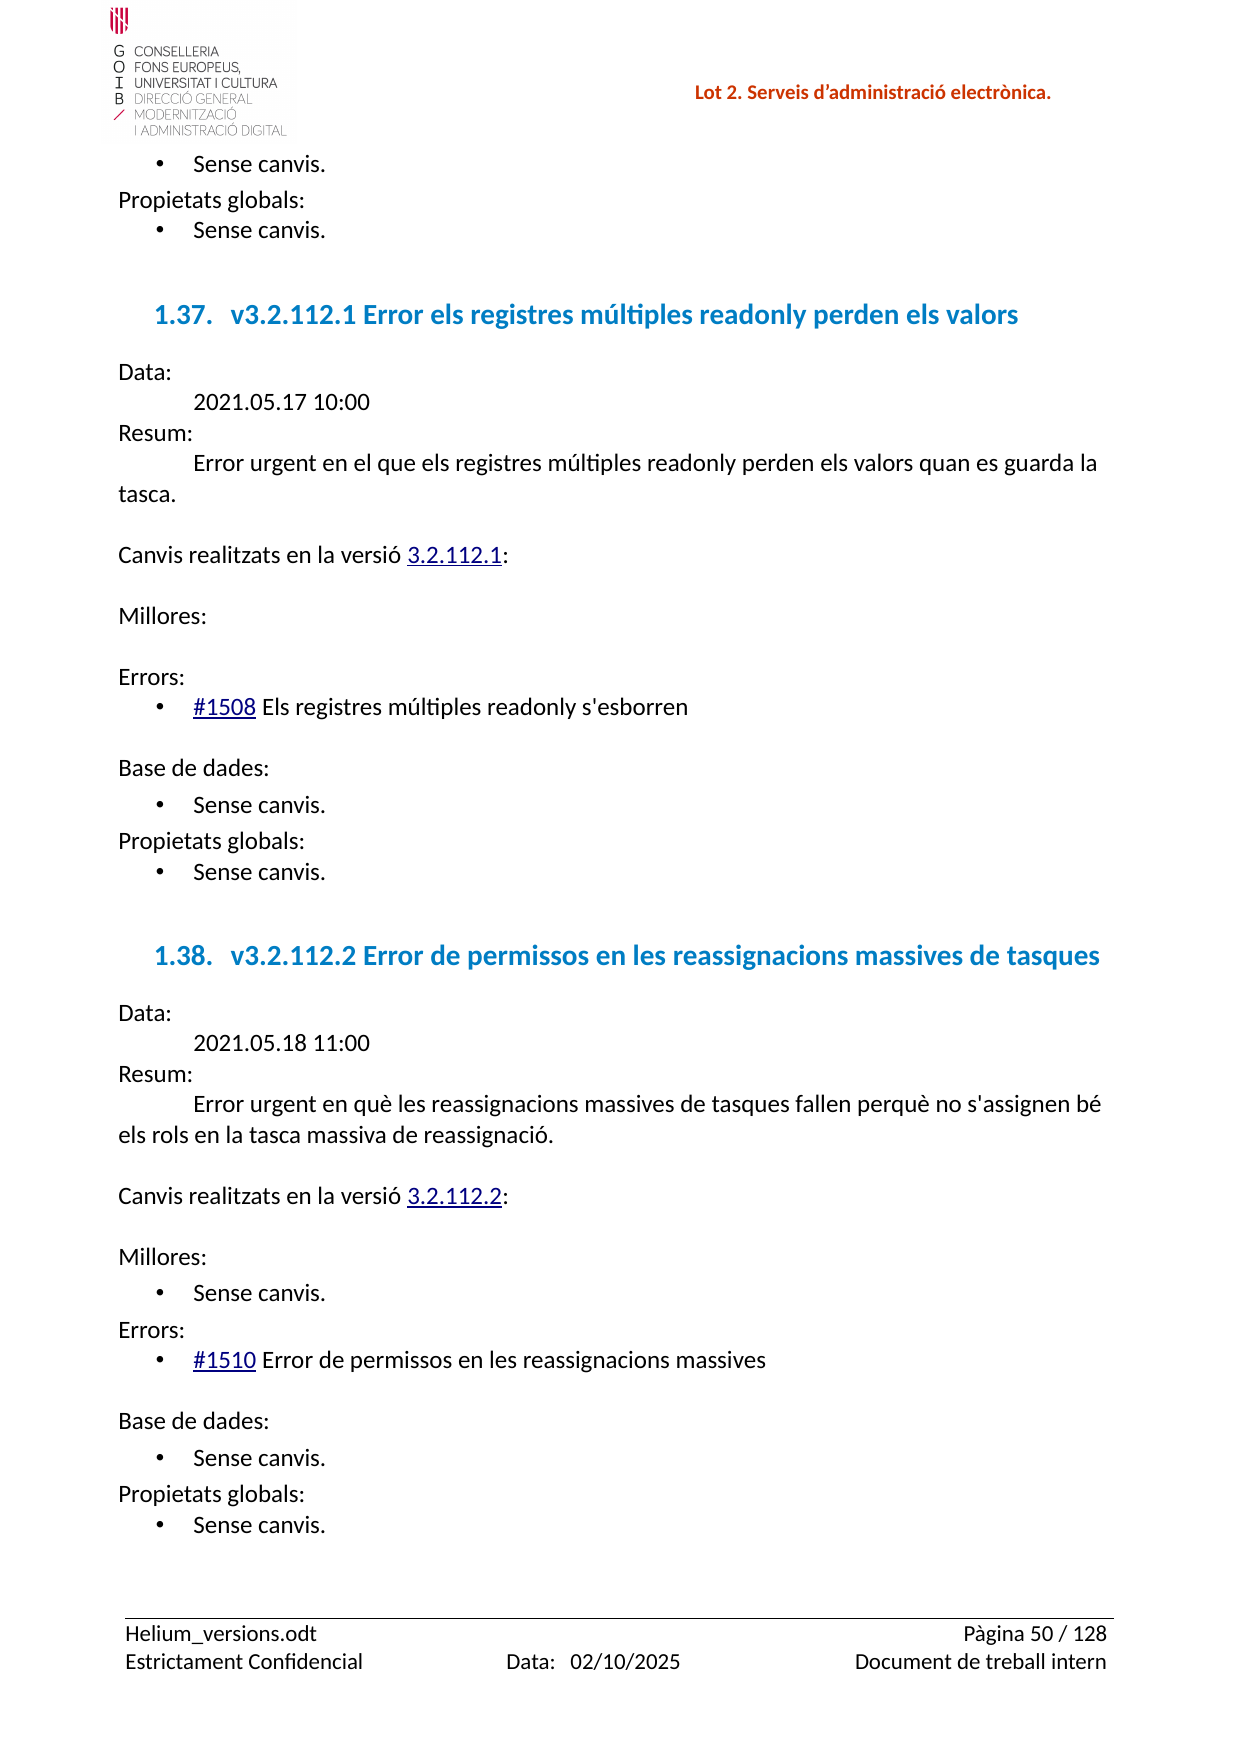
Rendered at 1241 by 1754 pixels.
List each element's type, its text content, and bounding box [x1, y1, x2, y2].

text Propietats globals: [118, 825, 1122, 856]
text Errors: [118, 1314, 1122, 1344]
text 2021.05.17 10:00 [118, 386, 1122, 417]
list Sense canvis. [156, 1442, 1122, 1472]
text Data: [118, 356, 1122, 386]
text Millores: [118, 1241, 1122, 1271]
list Sense canvis. [156, 789, 1122, 819]
list Sense canvis. [156, 856, 1122, 886]
text Errors: [118, 661, 1122, 691]
text Data: [118, 997, 1122, 1027]
text Propietats globals: [118, 184, 1122, 215]
text 2021.05.18 11:00 [118, 1027, 1122, 1058]
picture [100, 0, 297, 144]
text Base de dades: [118, 752, 1122, 783]
text Resum: [118, 1058, 1122, 1088]
list Sense canvis. [156, 1509, 1122, 1539]
text Canvis realitzats en la versió 3.2.112.1: [118, 539, 1122, 569]
text Millores: [118, 600, 1122, 630]
list Sense canvis. [156, 148, 1122, 178]
list Sense canvis. [156, 215, 1122, 245]
list #1508 Els registres múltiples readonly s'esborren [156, 691, 1122, 722]
list Sense canvis. [156, 1277, 1122, 1308]
subtitle v3.2.112.2 Error de permissos en les reassignacions massives de tasques [153, 937, 1122, 973]
text Base de dades: [118, 1405, 1122, 1436]
text Resum: [118, 417, 1122, 447]
text Error urgent en el que els registres múltiples readonly perden els valors quan es guarda la tasca. [118, 447, 1122, 508]
list #1510 Error de permissos en les reassignacions massives [156, 1344, 1122, 1375]
text Propietats globals: [118, 1478, 1122, 1509]
text Error urgent en què les reassignacions massives de tasques fallen perquè no s'assignen bé els rols en la tasca massiva de reassignació. [118, 1088, 1122, 1149]
subtitle v3.2.112.1 Error els registres múltiples readonly perden els valors [153, 296, 1122, 332]
text Canvis realitzats en la versió 3.2.112.2: [118, 1180, 1122, 1210]
